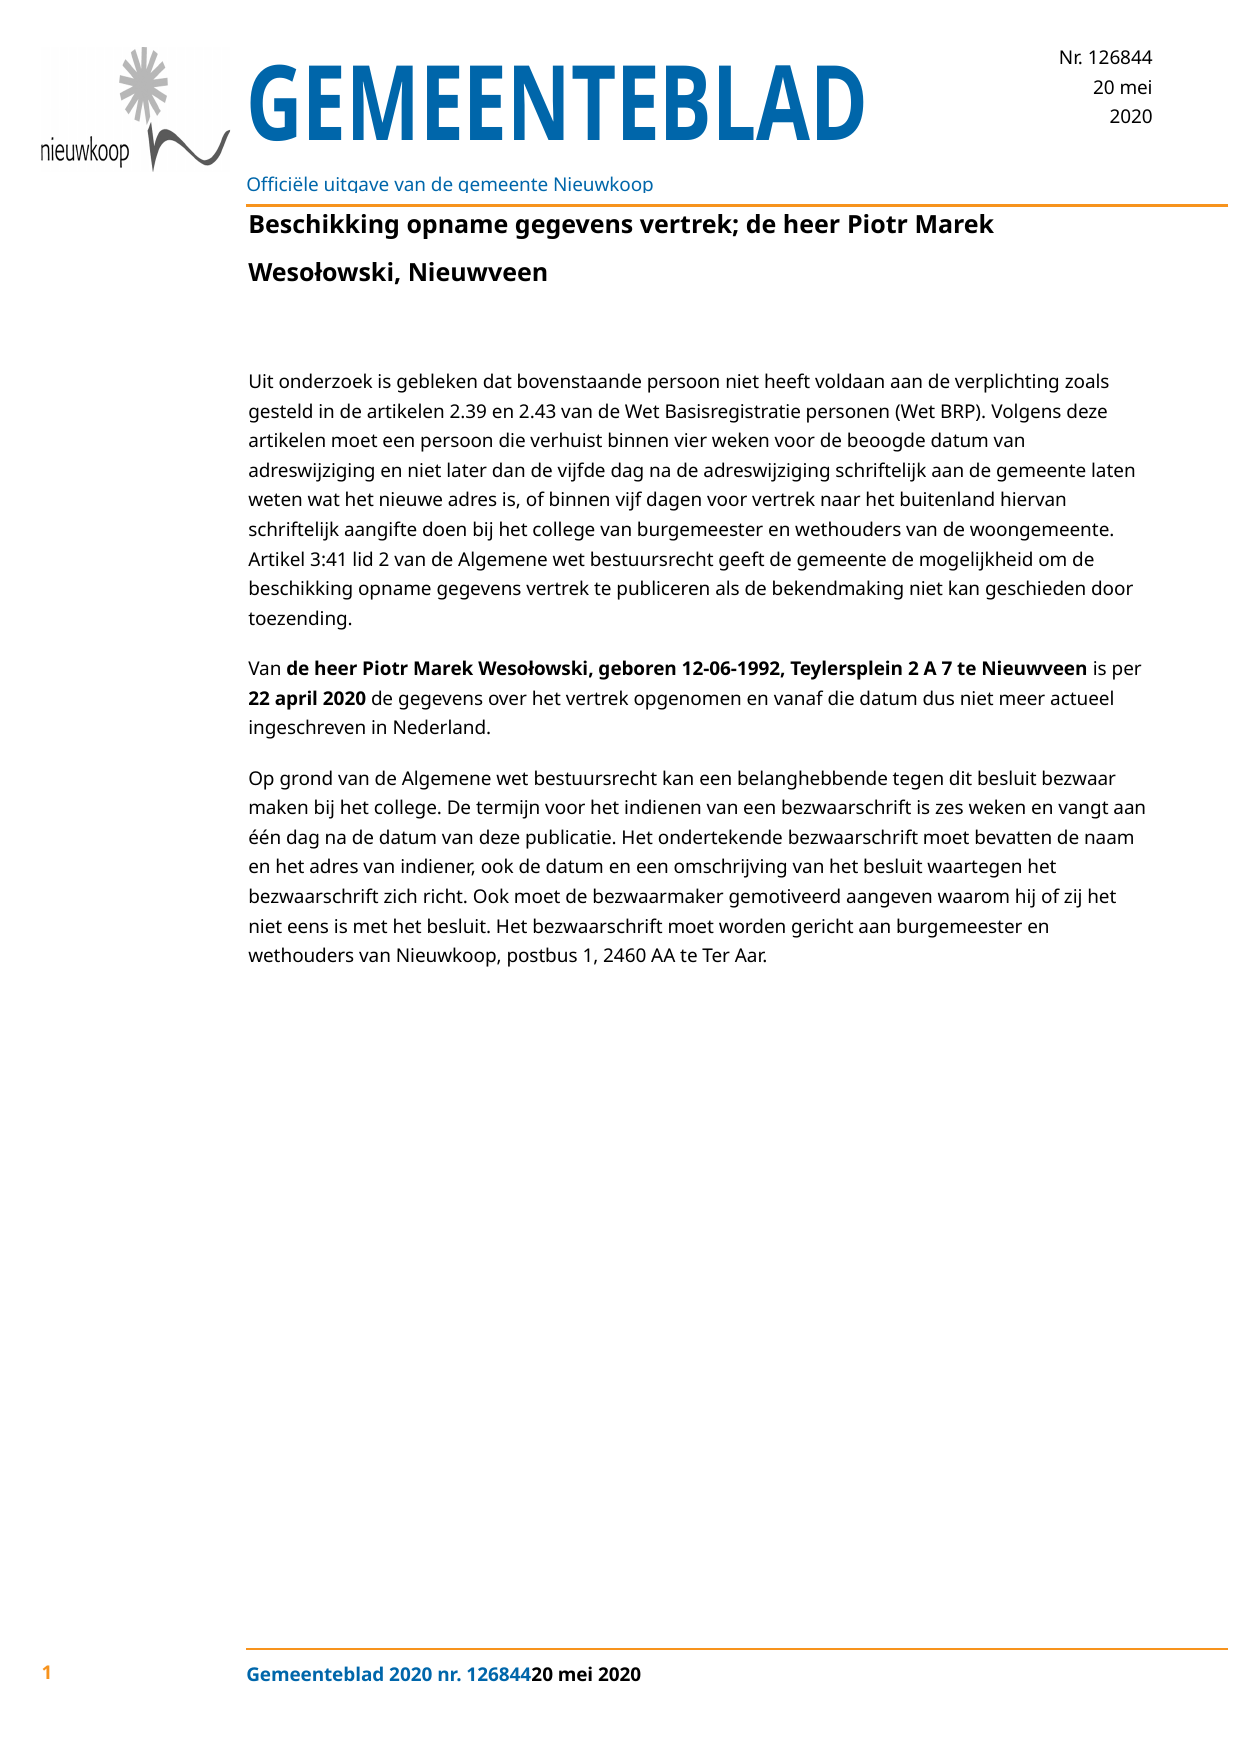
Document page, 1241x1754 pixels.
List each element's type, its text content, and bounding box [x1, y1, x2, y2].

text Op grond van de Algemene wet bestuursrecht kan een belanghebbende tegen dit besluit bezwaar maken bij het college. De termijn voor het indienen van een bezwaarschrift is zes weken en vangt aan één dag na de datum van deze publicatie. Het ondertekende bezwaarschrift moet bevatten de naam en het adres van indiener, ook de datum en een omschrijving van het besluit waartegen het bezwaarschrift zich richt. Ook moet de bezwaarmaker gemotiveerd aangeven waarom hij of zij het niet eens is met het besluit. Het bezwaarschrift moet worden gericht aan burgemeester en wethouders van Nieuwkoop, postbus 1, 2460 AA te Ter Aar. [248, 765, 1152, 968]
text Beschikking opname gegevens vertrek; de heer Piotr Marek Wesołowski, Nieuwveen [248, 207, 1152, 288]
text Uit onderzoek is gebleken dat bovenstaande persoon niet heeft voldaan aan de verplichting zoals gesteld in de artikelen 2.39 en 2.43 van de Wet Basisregistratie personen (Wet BRP). Volgens deze artikelen moet een persoon die verhuist binnen vier weken voor de beoogde datum van adreswijziging en niet later dan de vijfde dag na de adreswijziging schriftelijk aan de gemeente laten weten wat het nieuwe adres is, of binnen vijf dagen voor vertrek naar het buitenland hiervan schriftelijk aangifte doen bij het college van burgemeester en wethouders van de woongemeente. Artikel 3:41 lid 2 van de Algemene wet bestuursrecht geeft de gemeente de mogelijkheid om de beschikking opname gegevens vertrek te publiceren als de bekendmaking niet kan geschieden door toezending. [248, 368, 1152, 631]
picture [41, 47, 231, 172]
text Van de heer Piotr Marek Wesołowski, geboren 12-06-1992, Teylersplein 2 A 7 te Nieuwveen is per 22 april 2020 de gegevens over het vertrek opgenomen en vanaf die datum dus niet meer actueel ingeschreven in Nederland. [248, 655, 1152, 740]
